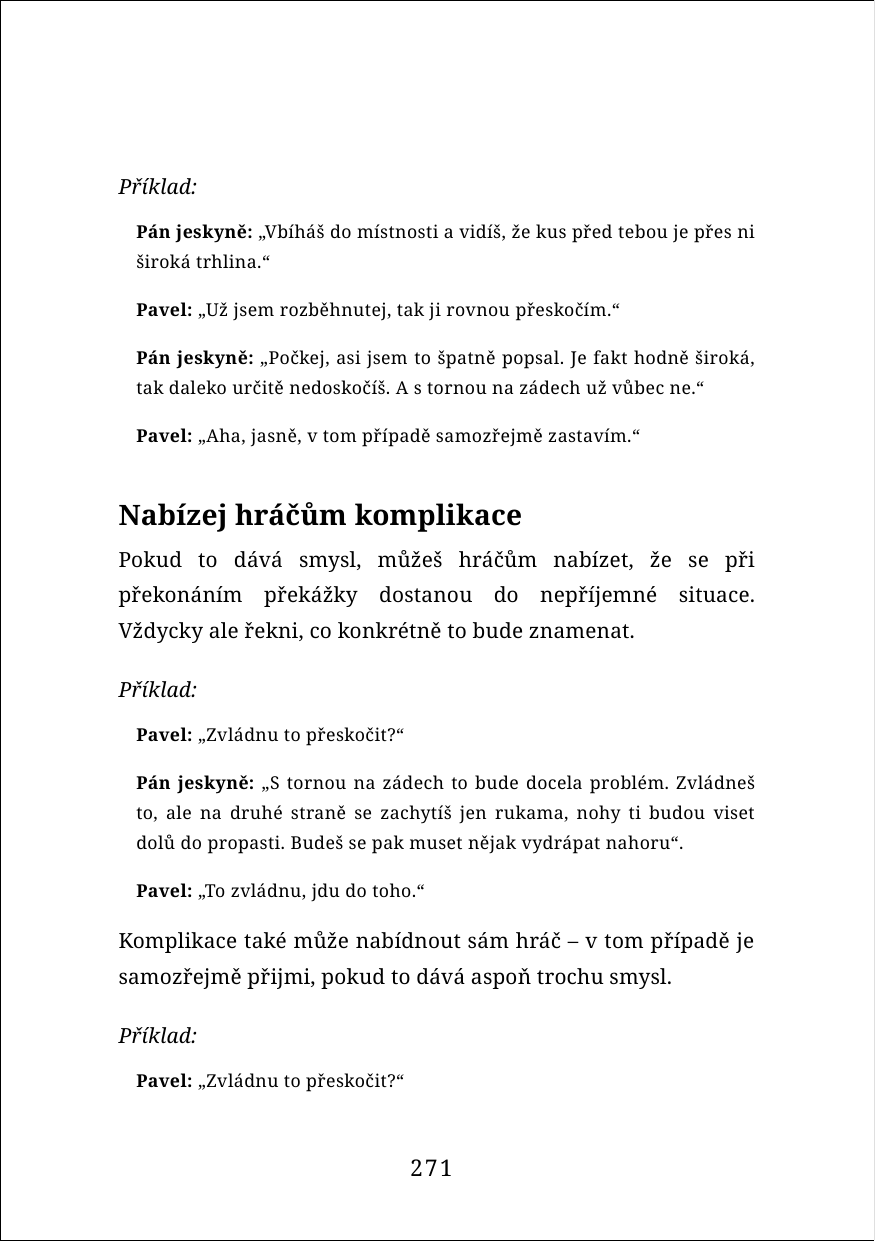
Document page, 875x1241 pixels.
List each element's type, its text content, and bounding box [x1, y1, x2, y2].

text Příklad: [118, 1021, 756, 1050]
text Pavel: „To zvládnu, jdu do toho.“ [136, 879, 756, 903]
text Pavel: „Aha, jasně, v tom případě samozřejmě zastavím.“ [136, 423, 756, 447]
text Pavel: „Už jsem rozběhnutej, tak ji rovnou přeskočím.“ [136, 297, 756, 321]
text Komplikace také může nabídnout sám hráč – v tom případě je samozřejmě přijmi, pokud to dává aspoň trochu smysl. [118, 927, 756, 991]
text Příklad: [118, 675, 756, 703]
text Příklad: [118, 172, 756, 200]
text Pavel: „Zvládnu to přeskočit?“ [136, 1068, 756, 1093]
text Pán jeskyně: „Počkej, asi jsem to špatně popsal. Je fakt hodně široká, tak daleko určitě nedoskočíš. A s tornou na zádech už vůbec ne.“ [136, 345, 756, 399]
text Pokud to dává smysl, můžeš hráčům nabízet, že se při překonáním překážky dostanou do nepříjemné situace. Vždycky ale řekni, co konkrétně to bude znamenat. [118, 545, 756, 644]
text Pán jeskyně: „S tornou na zádech to bude docela problém. Zvládneš to, ale na druhé straně se zachytíš jen rukama, nohy ti budou viset dolů do propasti. Budeš se pak muset nějak vydrápat nahoru“. [136, 770, 756, 855]
text Pán jeskyně: „Vbíháš do místnosti a vidíš, že kus před tebou je přes ni široká trhlina.“ [136, 219, 756, 273]
text Pavel: „Zvládnu to přeskočit?“ [136, 722, 756, 747]
subtitle Nabízej hráčům komplikace [118, 495, 756, 533]
